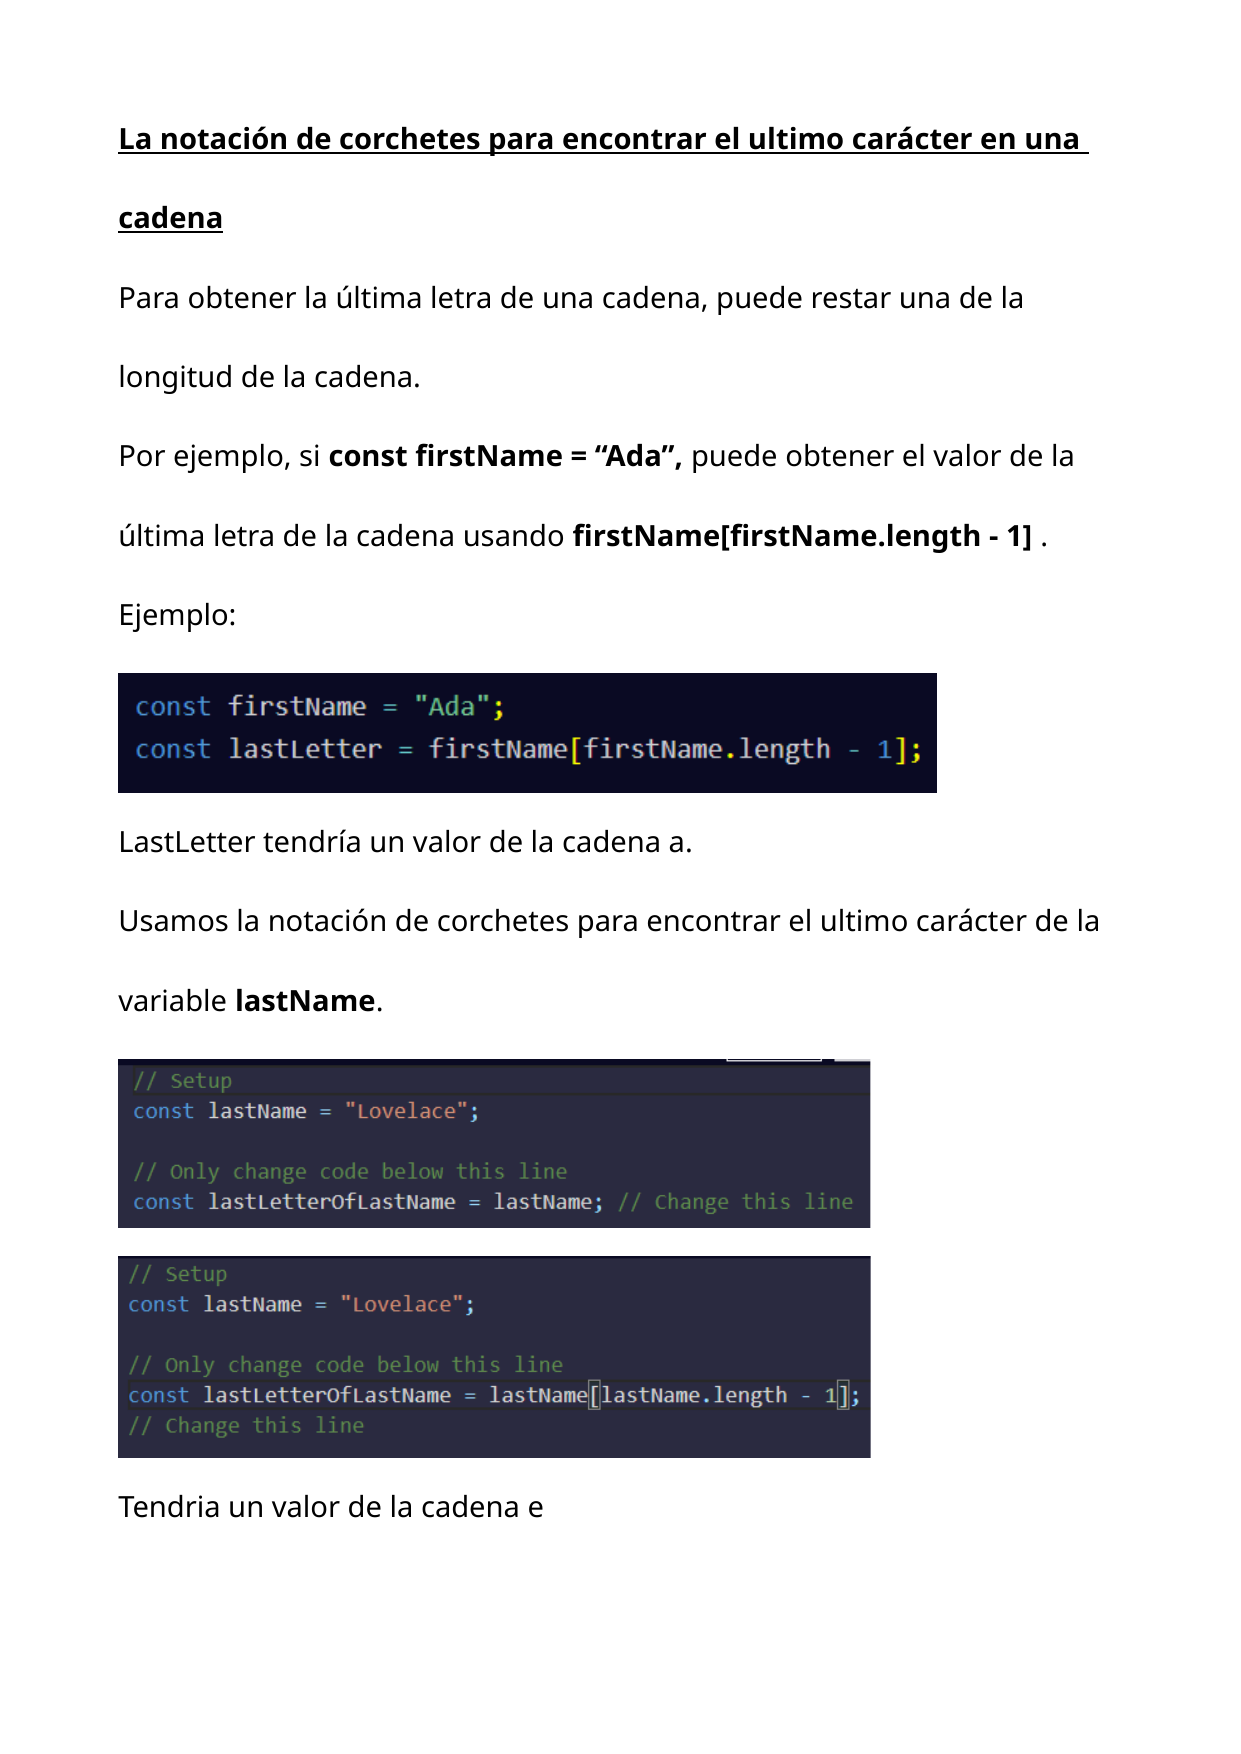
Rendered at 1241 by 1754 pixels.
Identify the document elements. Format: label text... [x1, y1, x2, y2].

text Usamos la notación de corchetes para encontrar el ultimo carácter de la variable lastName. [118, 901, 1122, 1020]
text Ejemplo: [118, 594, 1122, 634]
text La notación de corchetes para encontrar el ultimo carácter en una cadena [118, 118, 1122, 237]
text LastLetter tendría un valor de la cadena a. [118, 821, 1122, 861]
text Por ejemplo, si const firstName = “Ada”, puede obtener el valor de la última letra de la cadena usando firstName[firstName.length - 1] . [118, 436, 1122, 555]
text Para obtener la última letra de una cadena, puede restar una de la longitud de la cadena. [118, 277, 1122, 396]
text Tendria un valor de la cadena e [118, 1486, 1122, 1526]
